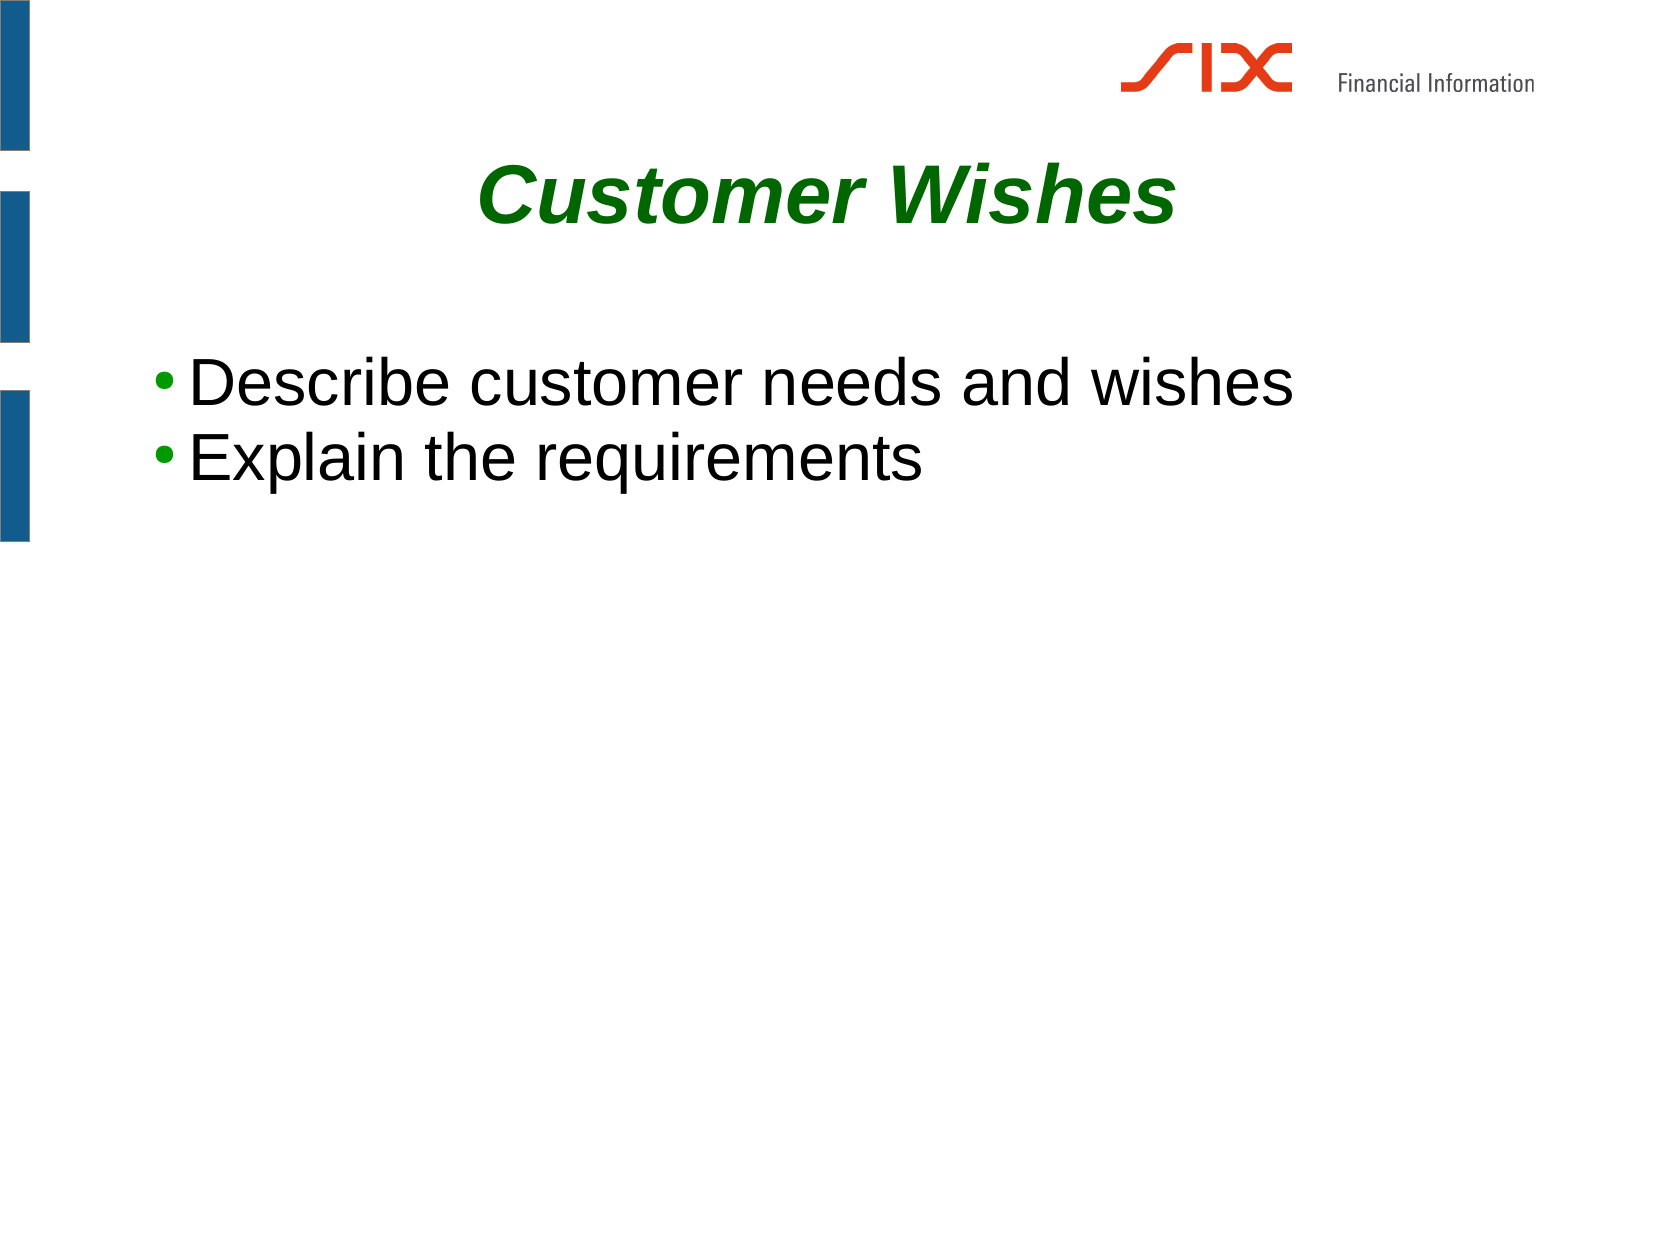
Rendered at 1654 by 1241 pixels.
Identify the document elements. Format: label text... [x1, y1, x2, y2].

list Describe customer needs and wishes Explain the requirements [152, 344, 1534, 1127]
title Customer Wishes [121, 91, 1534, 299]
picture [1121, 43, 1534, 91]
